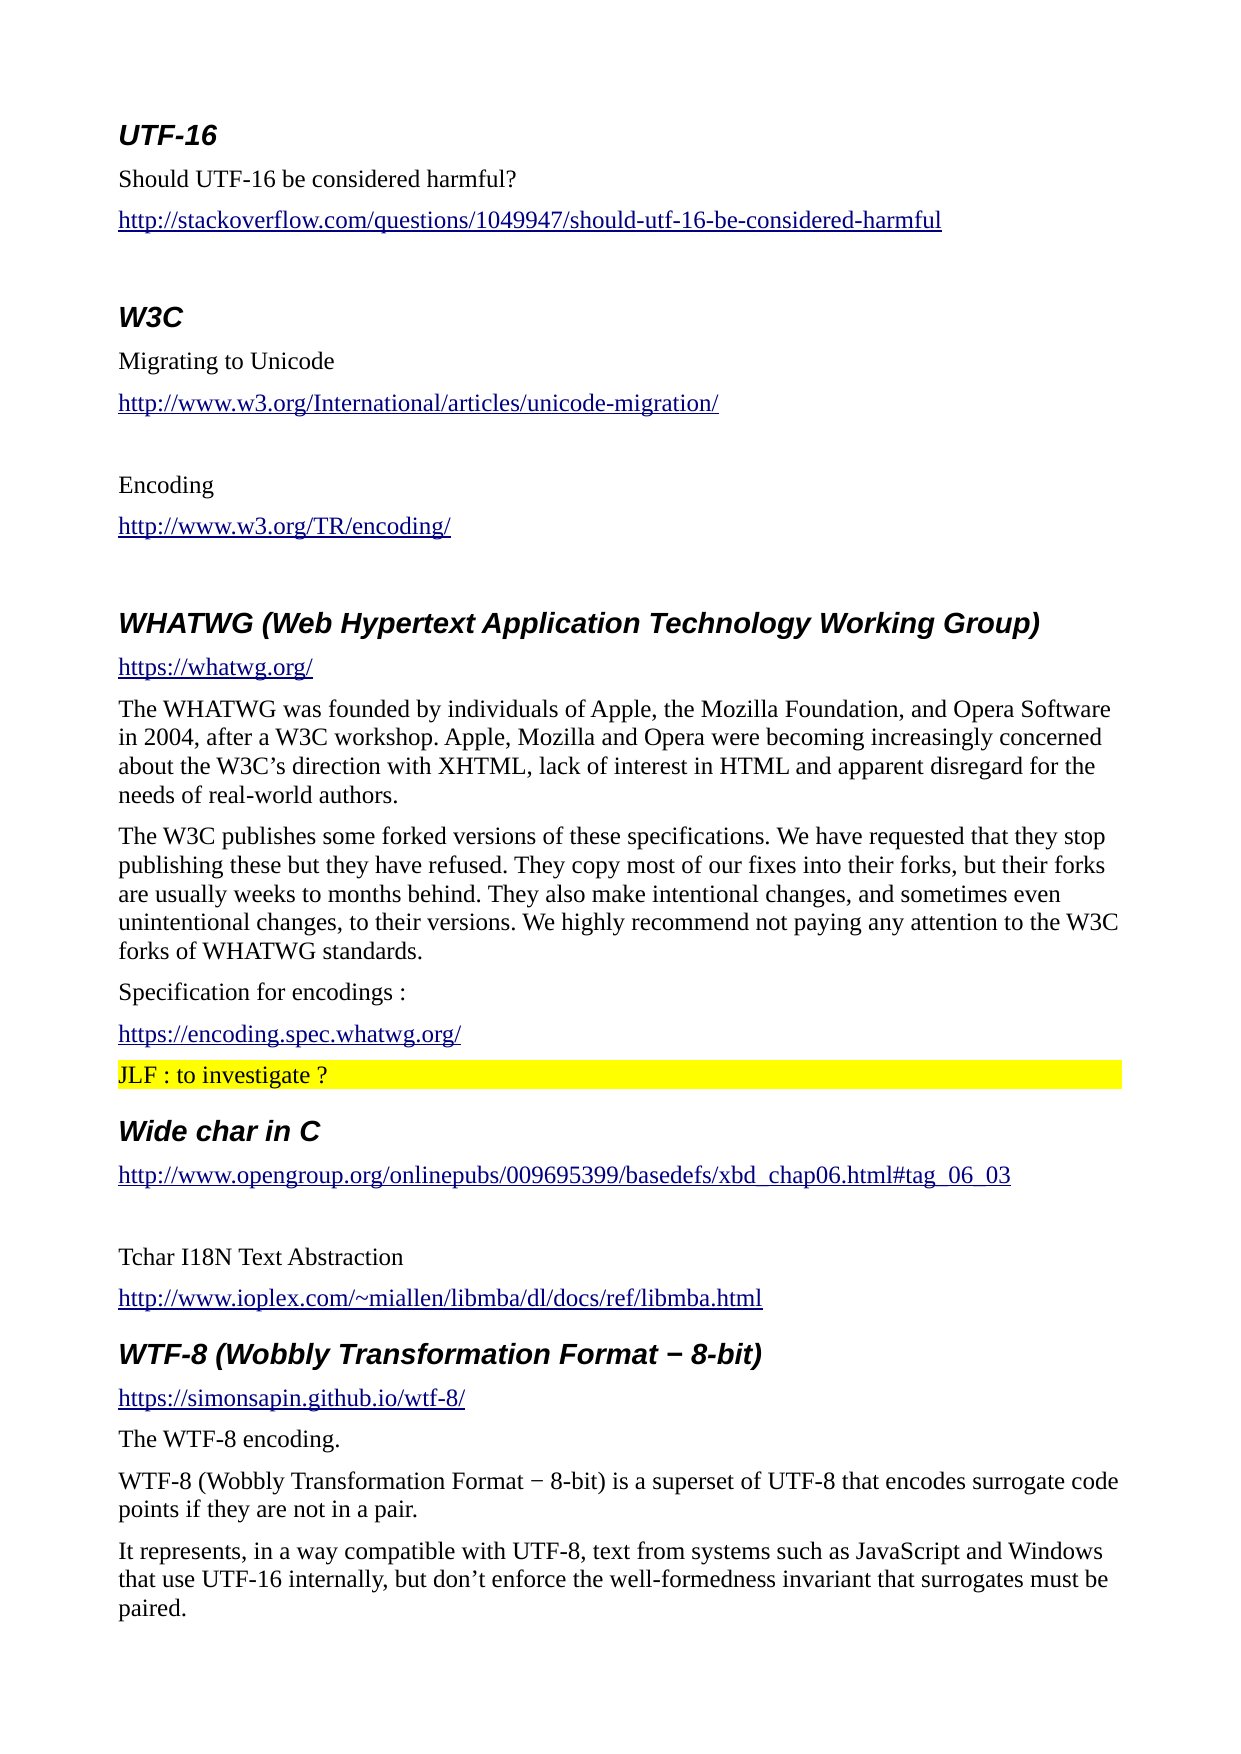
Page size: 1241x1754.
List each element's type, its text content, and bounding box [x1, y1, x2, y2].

text http://www.w3.org/International/articles/unicode-migration/ [118, 388, 1122, 416]
subtitle UTF-16 [118, 118, 1122, 152]
text http://www.ioplex.com/~miallen/libmba/dl/docs/ref/libmba.html [118, 1283, 1122, 1312]
text The WHATWG was founded by individuals of Apple, the Mozilla Foundation, and Opera Software in 2004, after a W3C workshop. Apple, Mozilla and Opera were becoming increasingly concerned about the W3C’s direction with XHTML, lack of interest in HTML and apparent disregard for the needs of real-world authors. [118, 694, 1122, 809]
text WTF-8 (Wobbly Transformation Format − 8-bit) is a superset of UTF-8 that encodes surrogate code points if they are not in a pair. [118, 1466, 1122, 1523]
text Tchar I18N Text Abstraction [118, 1242, 1122, 1271]
text Encoding [118, 470, 1122, 499]
subtitle W3C [118, 300, 1122, 334]
text https://whatwg.org/ [118, 652, 1122, 681]
subtitle WHATWG (Web Hypertext Application Technology Working Group) [118, 606, 1122, 640]
text JLF : to investigate ? [118, 1060, 1122, 1089]
text http://stackoverflow.com/questions/1049947/should-utf-16-be-considered-harmful [118, 205, 1122, 234]
text Migrating to Unicode [118, 346, 1122, 375]
text http://www.opengroup.org/onlinepubs/009695399/basedefs/xbd_chap06.html#tag_06_03 [118, 1160, 1122, 1188]
subtitle Wide char in C [118, 1114, 1122, 1147]
subtitle WTF-8 (Wobbly Transformation Format − 8-bit) [118, 1337, 1122, 1371]
text https://simonsapin.github.io/wtf-8/ [118, 1383, 1122, 1412]
text Should UTF-16 be considered harmful? [118, 164, 1122, 193]
text The W3C publishes some forked versions of these specifications. We have requested that they stop publishing these but they have refused. They copy most of our fixes into their forks, but their forks are usually weeks to months behind. They also make intentional changes, and sometimes even unintentional changes, to their versions. We highly recommend not paying any attention to the W3C forks of WHATWG standards. [118, 821, 1122, 965]
text Specification for encodings : [118, 977, 1122, 1006]
text The WTF-8 encoding. [118, 1424, 1122, 1453]
text https://encoding.spec.whatwg.org/ [118, 1019, 1122, 1047]
text It represents, in a way compatible with UTF-8, text from systems such as JavaScript and Windows that use UTF-16 internally, but don’t enforce the well-formedness invariant that surrogates must be paired. [118, 1536, 1122, 1622]
text http://www.w3.org/TR/encoding/ [118, 511, 1122, 540]
